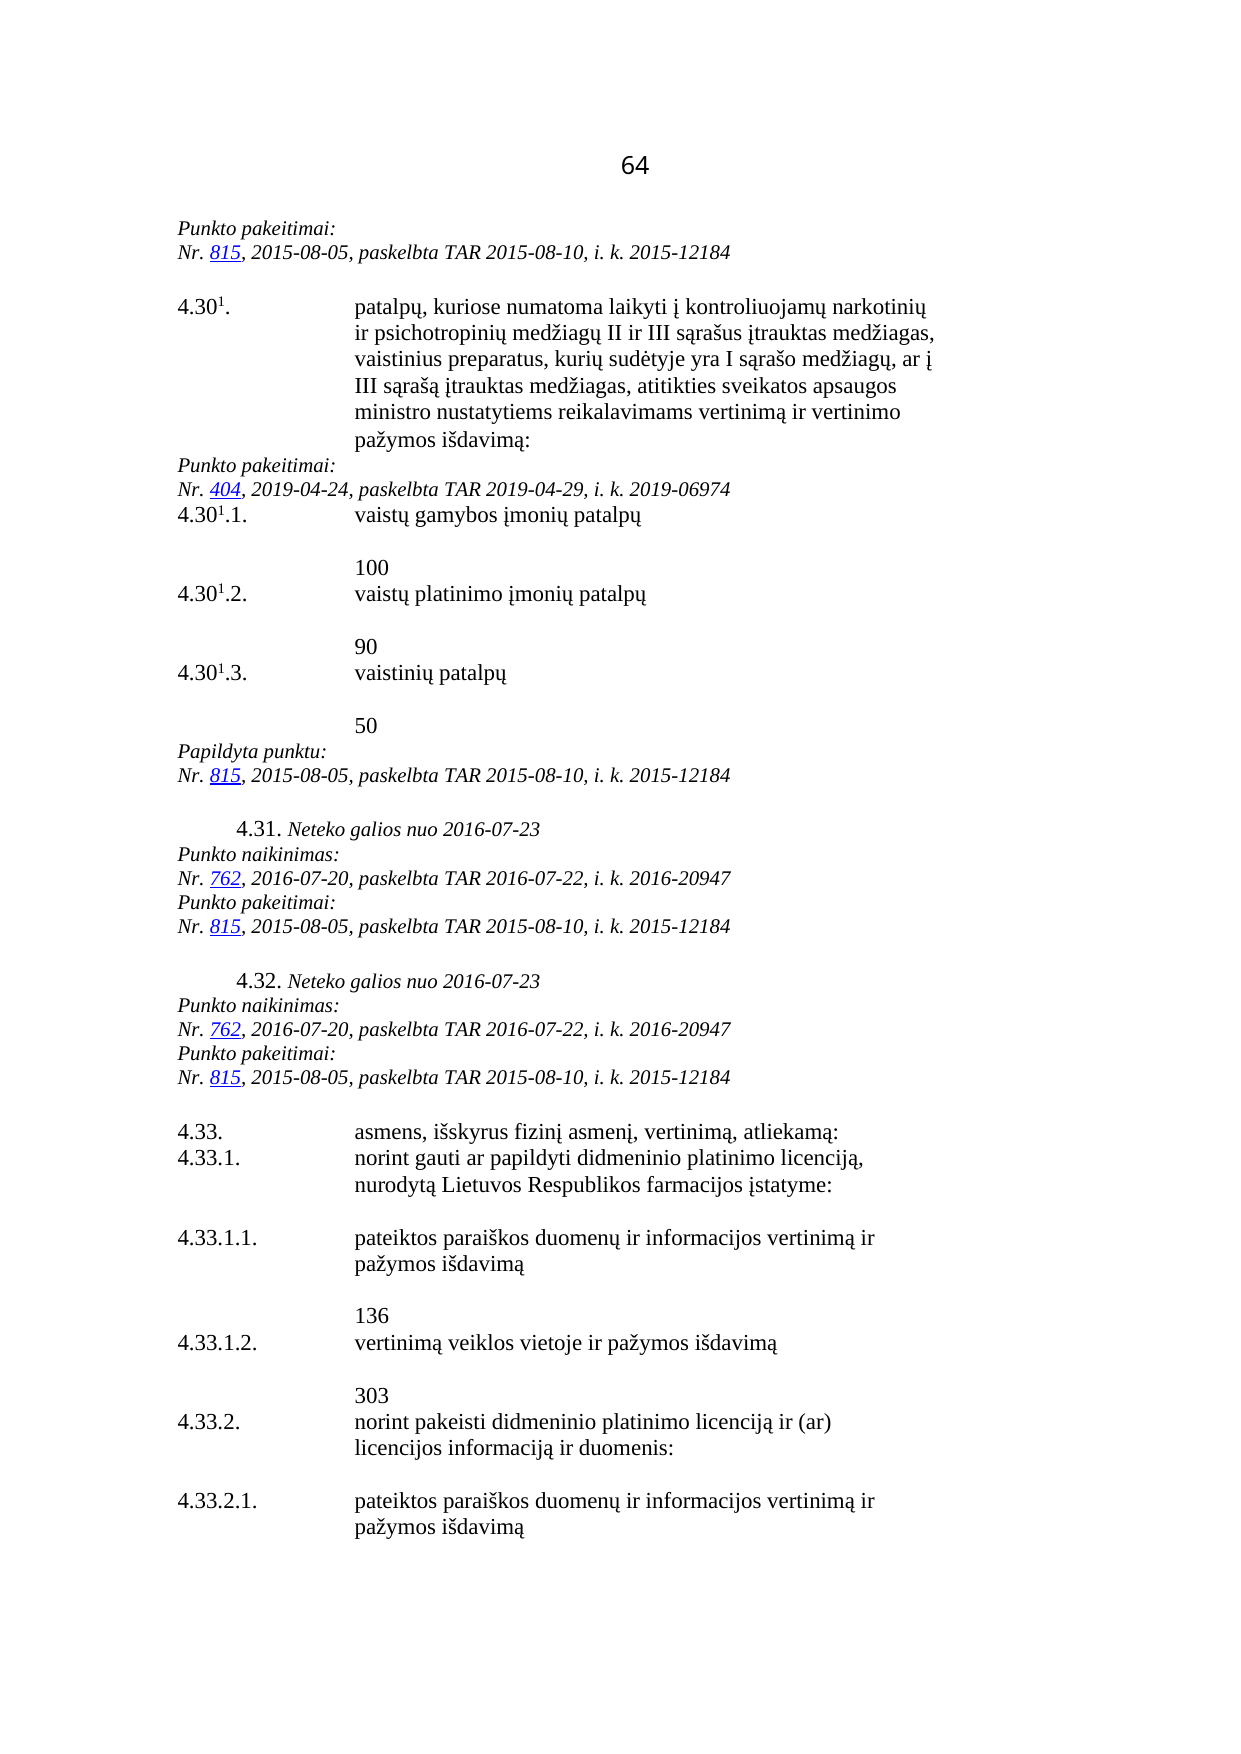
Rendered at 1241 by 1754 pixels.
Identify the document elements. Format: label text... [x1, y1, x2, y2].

text Nr. 815, 2015-08-05, paskelbta TAR 2015-08-10, i. k. 2015-12184 [177, 914, 1093, 938]
text 4.301.2. vaistų platinimo įmonių patalpų 90 [177, 580, 945, 659]
text 4.301.3. vaistinių patalpų 50 [177, 659, 945, 738]
text Nr. 815, 2015-08-05, paskelbta TAR 2015-08-10, i. k. 2015-12184 [177, 240, 1093, 264]
text Nr. 762, 2016-07-20, paskelbta TAR 2016-07-22, i. k. 2016-20947 [177, 866, 1093, 890]
text Nr. 815, 2015-08-05, paskelbta TAR 2015-08-10, i. k. 2015-12184 [177, 1065, 1093, 1089]
text 4.33.1.1. pateiktos paraiškos duomenų ir informacijos vertinimą ir pažymos išdavimą 136 [177, 1223, 916, 1329]
text Papildyta punktu: [177, 738, 1093, 763]
text 4.31. Neteko galios nuo 2016-07-23 [177, 815, 1093, 842]
text Nr. 404, 2019-04-24, paskelbta TAR 2019-04-29, i. k. 2019-06974 [177, 477, 1093, 501]
text Punkto naikinimas: [177, 993, 1093, 1017]
text Nr. 815, 2015-08-05, paskelbta TAR 2015-08-10, i. k. 2015-12184 [177, 763, 1093, 787]
text 4.301.1. vaistų gamybos įmonių patalpų 100 [177, 501, 945, 580]
text Punkto pakeitimai: [177, 216, 1093, 240]
text 4.33.1.2. vertinimą veiklos vietoje ir pažymos išdavimą 303 [177, 1329, 916, 1408]
text 4.301. patalpų, kuriose numatoma laikyti į kontroliuojamų narkotinių ir psichotropinių medžiagų II ir III sąrašus įtrauktas medžiagas, vaistinius preparatus, kurių sudėtyje yra I sąrašo medžiagų, ar į III sąrašą įtrauktas medžiagas, atitikties sveikatos apsaugos ministro nustatytiems reikalavimams vertinimą ir vertinimo pažymos išdavimą: [177, 293, 945, 453]
text 4.32. Neteko galios nuo 2016-07-23 [177, 967, 1093, 993]
text Punkto pakeitimai: [177, 453, 1093, 477]
text Punkto pakeitimai: [177, 1041, 1093, 1065]
text 4.33.2.1. pateiktos paraiškos duomenų ir informacijos vertinimą ir pažymos išdavimą [177, 1487, 916, 1540]
text Punkto naikinimas: [177, 842, 1093, 866]
text Nr. 762, 2016-07-20, paskelbta TAR 2016-07-22, i. k. 2016-20947 [177, 1017, 1093, 1041]
text 4.33. asmens, išskyrus fizinį asmenį, vertinimą, atliekamą: [177, 1118, 1093, 1144]
text 4.33.2. norint pakeisti didmeninio platinimo licenciją ir (ar) licencijos informaciją ir duomenis: [177, 1408, 916, 1487]
text 4.33.1. norint gauti ar papildyti didmeninio platinimo licenciją, nurodytą Lietuvos Respublikos farmacijos įstatyme: [177, 1144, 916, 1223]
text Punkto pakeitimai: [177, 890, 1093, 914]
